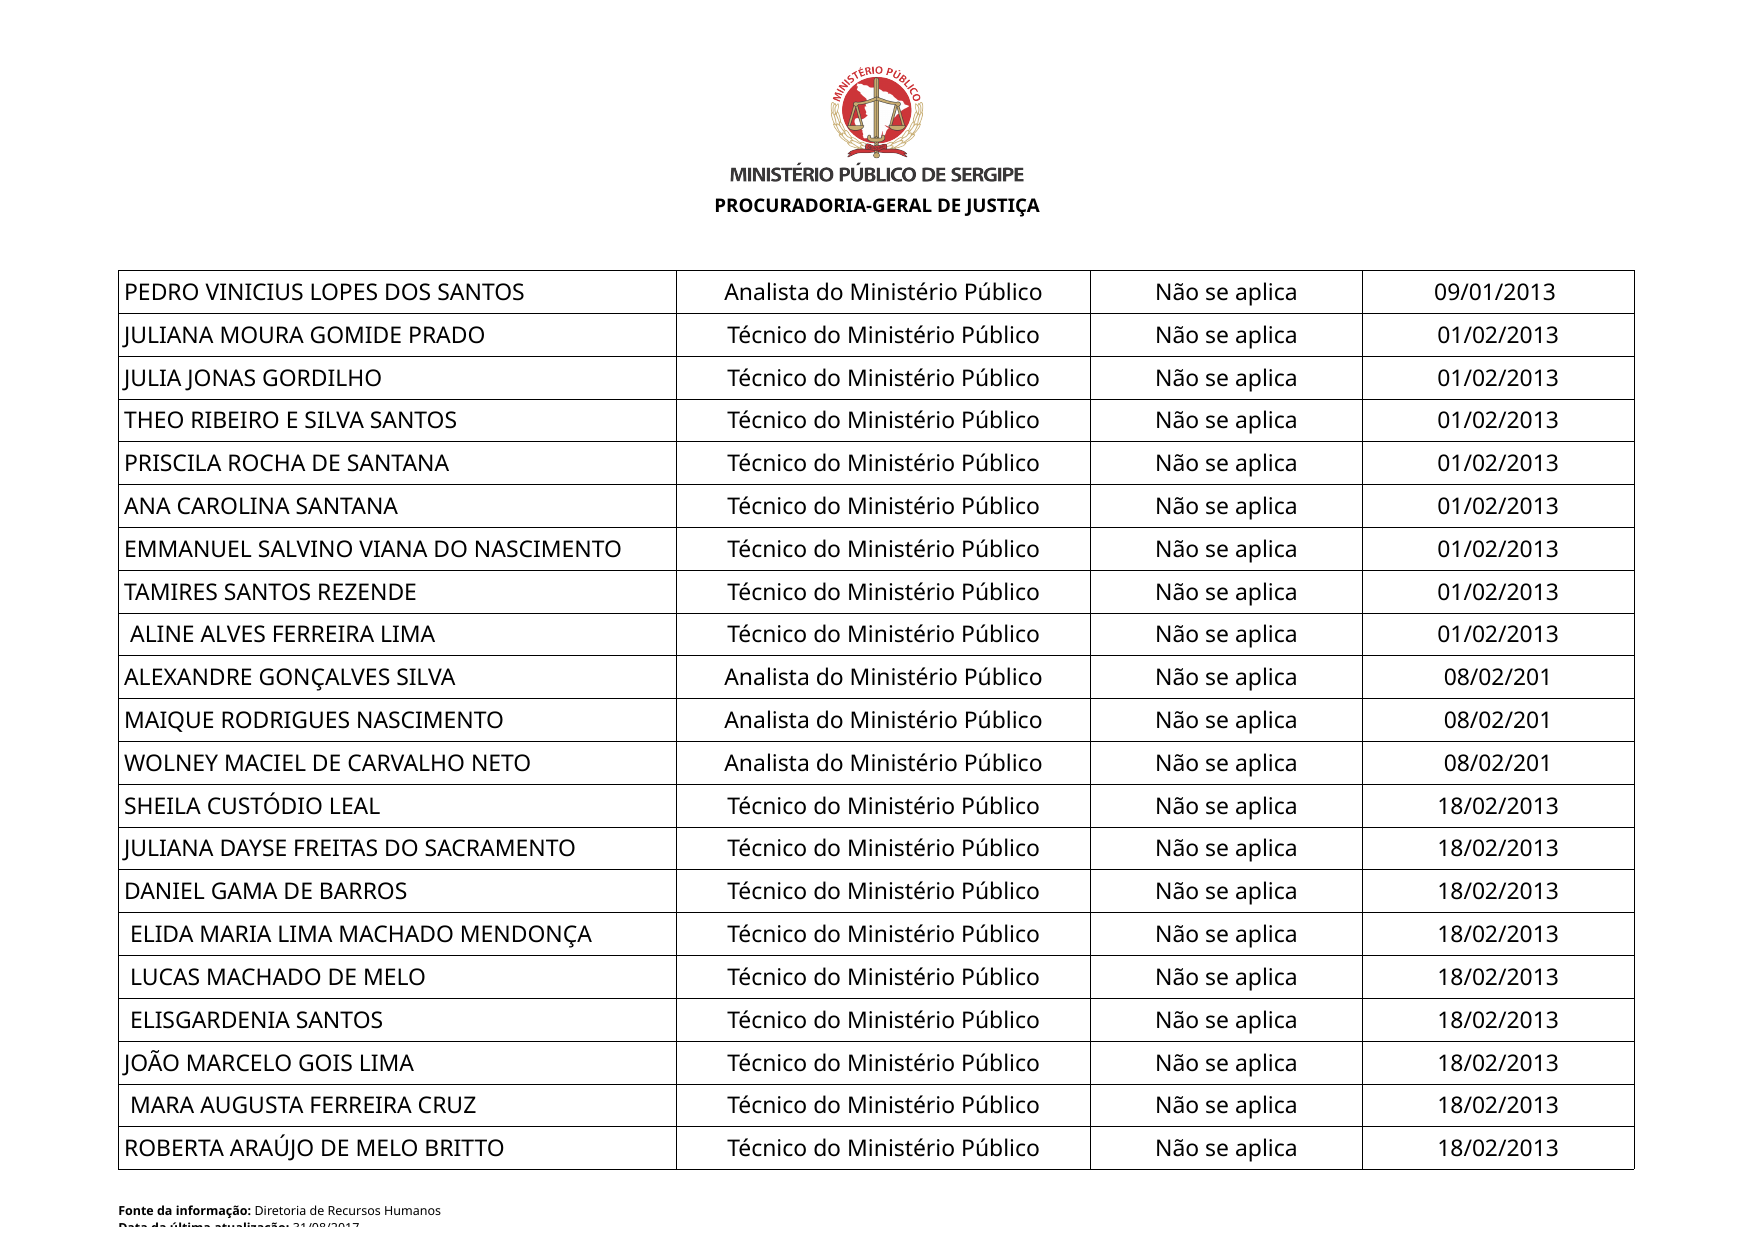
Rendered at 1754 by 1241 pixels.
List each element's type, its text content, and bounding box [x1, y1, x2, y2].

table_cell EMMANUEL SALVINO VIANA DO NASCIMENTO [119, 528, 676, 570]
table_cell Não se aplica [1091, 271, 1362, 313]
table_cell Técnico do Ministério Público [677, 1042, 1090, 1083]
table_cell Não se aplica [1091, 528, 1362, 570]
table_cell Não se aplica [1091, 1085, 1362, 1126]
table_cell Não se aplica [1091, 828, 1362, 869]
table_cell Não se aplica [1091, 742, 1362, 784]
table_cell 01/02/2013 [1363, 528, 1634, 570]
table_cell Técnico do Ministério Público [677, 870, 1090, 912]
table_cell ELIDA MARIA LIMA MACHADO MENDONÇA [119, 913, 676, 955]
table_cell 01/02/2013 [1363, 571, 1634, 612]
picture [730, 66, 1024, 185]
table_cell ANA CAROLINA SANTANA [119, 485, 676, 527]
table_cell Técnico do Ministério Público [677, 357, 1090, 398]
table_cell JULIANA MOURA GOMIDE PRADO [119, 314, 676, 356]
table_cell Técnico do Ministério Público [677, 828, 1090, 869]
table_cell 01/02/2013 [1363, 442, 1634, 484]
table_cell 08/02/201 [1363, 656, 1634, 698]
table_cell ALEXANDRE GONÇALVES SILVA [119, 656, 676, 698]
table_cell 01/02/2013 [1363, 614, 1634, 655]
table_cell Técnico do Ministério Público [677, 528, 1090, 570]
table_cell JULIA JONAS GORDILHO [119, 357, 676, 398]
table_cell Não se aplica [1091, 485, 1362, 527]
table_cell 18/02/2013 [1363, 870, 1634, 912]
table_cell 18/02/2013 [1363, 828, 1634, 869]
table_cell SHEILA CUSTÓDIO LEAL [119, 785, 676, 827]
table_cell WOLNEY MACIEL DE CARVALHO NETO [119, 742, 676, 784]
table_cell ALINE ALVES FERREIRA LIMA [119, 614, 676, 655]
table_cell Técnico do Ministério Público [677, 956, 1090, 998]
table_cell ROBERTA ARAÚJO DE MELO BRITTO [119, 1127, 676, 1169]
table_cell MARA AUGUSTA FERREIRA CRUZ [119, 1085, 676, 1126]
table_cell 08/02/201 [1363, 699, 1634, 741]
table_cell Técnico do Ministério Público [677, 314, 1090, 356]
table_cell Técnico do Ministério Público [677, 485, 1090, 527]
table_cell 01/02/2013 [1363, 400, 1634, 441]
table_cell THEO RIBEIRO E SILVA SANTOS [119, 400, 676, 441]
table_cell JULIANA DAYSE FREITAS DO SACRAMENTO [119, 828, 676, 869]
table_cell Não se aplica [1091, 785, 1362, 827]
table_cell Técnico do Ministério Público [677, 1127, 1090, 1169]
table_cell Não se aplica [1091, 614, 1362, 655]
table_cell Não se aplica [1091, 357, 1362, 398]
table_cell Técnico do Ministério Público [677, 999, 1090, 1041]
table_cell Não se aplica [1091, 1042, 1362, 1083]
table_cell 08/02/201 [1363, 742, 1634, 784]
table_cell Analista do Ministério Público [677, 271, 1090, 313]
table_cell 18/02/2013 [1363, 956, 1634, 998]
table_cell Não se aplica [1091, 956, 1362, 998]
table_cell Não se aplica [1091, 699, 1362, 741]
table_cell 18/02/2013 [1363, 785, 1634, 827]
table_cell Não se aplica [1091, 400, 1362, 441]
table_cell Não se aplica [1091, 571, 1362, 612]
table_cell Não se aplica [1091, 656, 1362, 698]
table_cell Não se aplica [1091, 913, 1362, 955]
table_cell Técnico do Ministério Público [677, 614, 1090, 655]
table_cell Técnico do Ministério Público [677, 442, 1090, 484]
table_cell JOÃO MARCELO GOIS LIMA [119, 1042, 676, 1083]
table_cell 01/02/2013 [1363, 357, 1634, 398]
table_cell Não se aplica [1091, 870, 1362, 912]
table_cell Analista do Ministério Público [677, 742, 1090, 784]
table_cell Não se aplica [1091, 314, 1362, 356]
table_cell LUCAS MACHADO DE MELO [119, 956, 676, 998]
table_cell 09/01/2013 [1363, 271, 1634, 313]
table_cell Não se aplica [1091, 1127, 1362, 1169]
table_cell Não se aplica [1091, 999, 1362, 1041]
table_cell PRISCILA ROCHA DE SANTANA [119, 442, 676, 484]
table_cell TAMIRES SANTOS REZENDE [119, 571, 676, 612]
table_cell MAIQUE RODRIGUES NASCIMENTO [119, 699, 676, 741]
table_cell Analista do Ministério Público [677, 656, 1090, 698]
table_cell Técnico do Ministério Público [677, 400, 1090, 441]
table_cell DANIEL GAMA DE BARROS [119, 870, 676, 912]
table_cell PEDRO VINICIUS LOPES DOS SANTOS [119, 271, 676, 313]
table_cell 01/02/2013 [1363, 314, 1634, 356]
table_cell 01/02/2013 [1363, 485, 1634, 527]
table_cell Analista do Ministério Público [677, 699, 1090, 741]
table_cell Técnico do Ministério Público [677, 785, 1090, 827]
table_cell 18/02/2013 [1363, 913, 1634, 955]
table_cell 18/02/2013 [1363, 1042, 1634, 1083]
table_cell 18/02/2013 [1363, 1127, 1634, 1169]
table_cell 18/02/2013 [1363, 1085, 1634, 1126]
table_cell 18/02/2013 [1363, 999, 1634, 1041]
table_cell Técnico do Ministério Público [677, 1085, 1090, 1126]
table_cell Técnico do Ministério Público [677, 571, 1090, 612]
table_cell Técnico do Ministério Público [677, 913, 1090, 955]
table_cell Não se aplica [1091, 442, 1362, 484]
table_cell ELISGARDENIA SANTOS [119, 999, 676, 1041]
